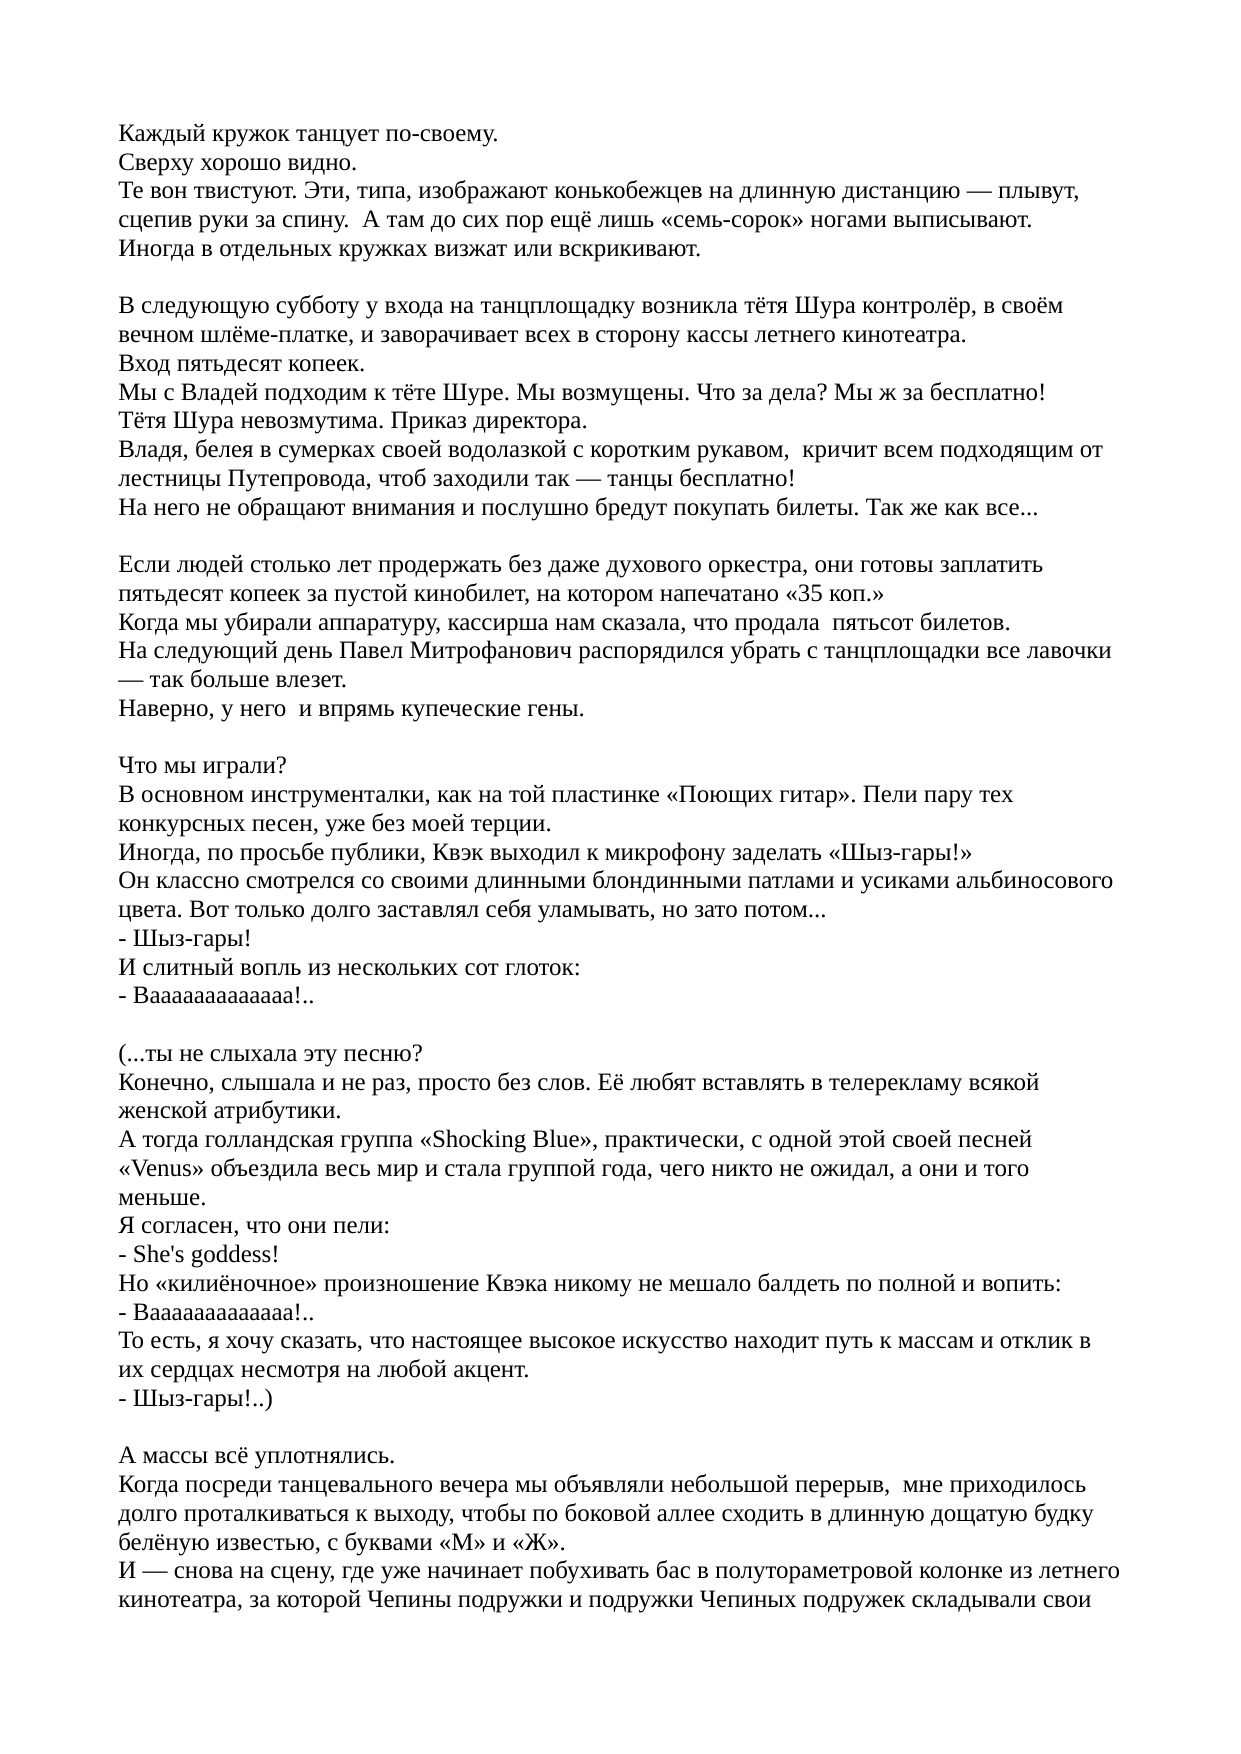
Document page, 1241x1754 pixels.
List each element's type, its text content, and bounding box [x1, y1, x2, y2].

text То есть, я хочу сказать, что настоящее высокое искусство находит путь к массам и отклик в их сердцах несмотря на любой акцент. [118, 1326, 1122, 1383]
text Я согласен, что они пели: [118, 1211, 1122, 1239]
text А массы всё уплотнялись. [118, 1441, 1122, 1469]
text Каждый кружок танцует по-своему. [118, 118, 1122, 147]
text Мы с Владей подходим к тёте Шуре. Мы возмущены. Что за дела? Мы ж за бесплатно! [118, 377, 1122, 406]
text - Шыз-гары! [118, 923, 1122, 952]
text А тогда голландская группа «Shocking Blue», практически, с одной этой своей песней «Venus» объездила весь мир и стала группой года, чего никто не ожидал, а они и того меньше. [118, 1124, 1122, 1211]
text Конечно, слышала и не раз, просто без слов. Её любят вставлять в телерекламу всякой женской атрибутики. [118, 1067, 1122, 1124]
text И — снова на сцену, где уже начинает побухивать бас в полутораметровой колонке из летнего кинотеатра, за которой Чепины подружки и подружки Чепиных подружек складывали свои [118, 1556, 1122, 1613]
text Он классно смотрелся со своими длинными блондинными патлами и усиками альбиносового цвета. Вот только долго заставлял себя уламывать, но зато потом... [118, 866, 1122, 923]
text - Шыз-гары!..) [118, 1383, 1122, 1412]
text В основном инструменталки, как на той пластинке «Поющих гитар». Пели пару тех конкурсных песен, уже без моей терции. [118, 779, 1122, 837]
text - Вааааааааааааа!.. [118, 981, 1122, 1009]
text В следующую субботу у входа на танцплощадку возникла тётя Шура контролёр, в своём вечном шлёме-платке, и заворачивает всех в сторону кассы летнего кинотеатра. [118, 291, 1122, 348]
text На него не обращают внимания и послушно бредут покупать билеты. Так же как все... [118, 492, 1122, 521]
text Наверно, у него и впрямь купеческие гены. [118, 693, 1122, 722]
text На следующий день Павел Митрофанович распорядился убрать с танцплощадки все лавочки — так больше влезет. [118, 636, 1122, 693]
text Иногда в отдельных кружках визжат или вскрикивают. [118, 233, 1122, 262]
text Те вон твистуют. Эти, типа, изображают конькобежцев на длинную дистанцию — плывут, сцепив руки за спину. А там до сих пор ещё лишь «семь-сорок» ногами выписывают. [118, 176, 1122, 233]
text - She's goddess! [118, 1239, 1122, 1268]
text - Вааааааааааааа!.. [118, 1297, 1122, 1326]
text Если людей столько лет продержать без даже духового оркестра, они готовы заплатить пятьдесят копеек за пустой кинобилет, на котором напечатано «35 коп.» [118, 549, 1122, 607]
text Владя, белея в сумерках своей водолазкой с коротким рукавом, кричит всем подходящим от лестницы Путепровода, чтоб заходили так — танцы бесплатно! [118, 434, 1122, 492]
text Вход пятьдесят копеек. [118, 348, 1122, 377]
text Тётя Шура невозмутима. Приказ директора. [118, 406, 1122, 434]
text Когда посреди танцевального вечера мы объявляли небольшой перерыв, мне приходилось долго проталкиваться к выходу, чтобы по боковой аллее сходить в длинную дощатую будку белёную известью, с буквами «М» и «Ж». [118, 1469, 1122, 1556]
text Но «килиёночное» произношение Квэка никому не мешало балдеть по полной и вопить: [118, 1268, 1122, 1297]
text Когда мы убирали аппаратуру, кассирша нам сказала, что продала пятьсот билетов. [118, 607, 1122, 636]
text И слитный вопль из нескольких сот глоток: [118, 952, 1122, 981]
text (...ты не слыхала эту песню? [118, 1038, 1122, 1067]
text Иногда, по просьбе публики, Квэк выходил к микрофону заделать «Шыз-гары!» [118, 837, 1122, 866]
text Что мы играли? [118, 751, 1122, 779]
text Сверху хорошо видно. [118, 147, 1122, 176]
